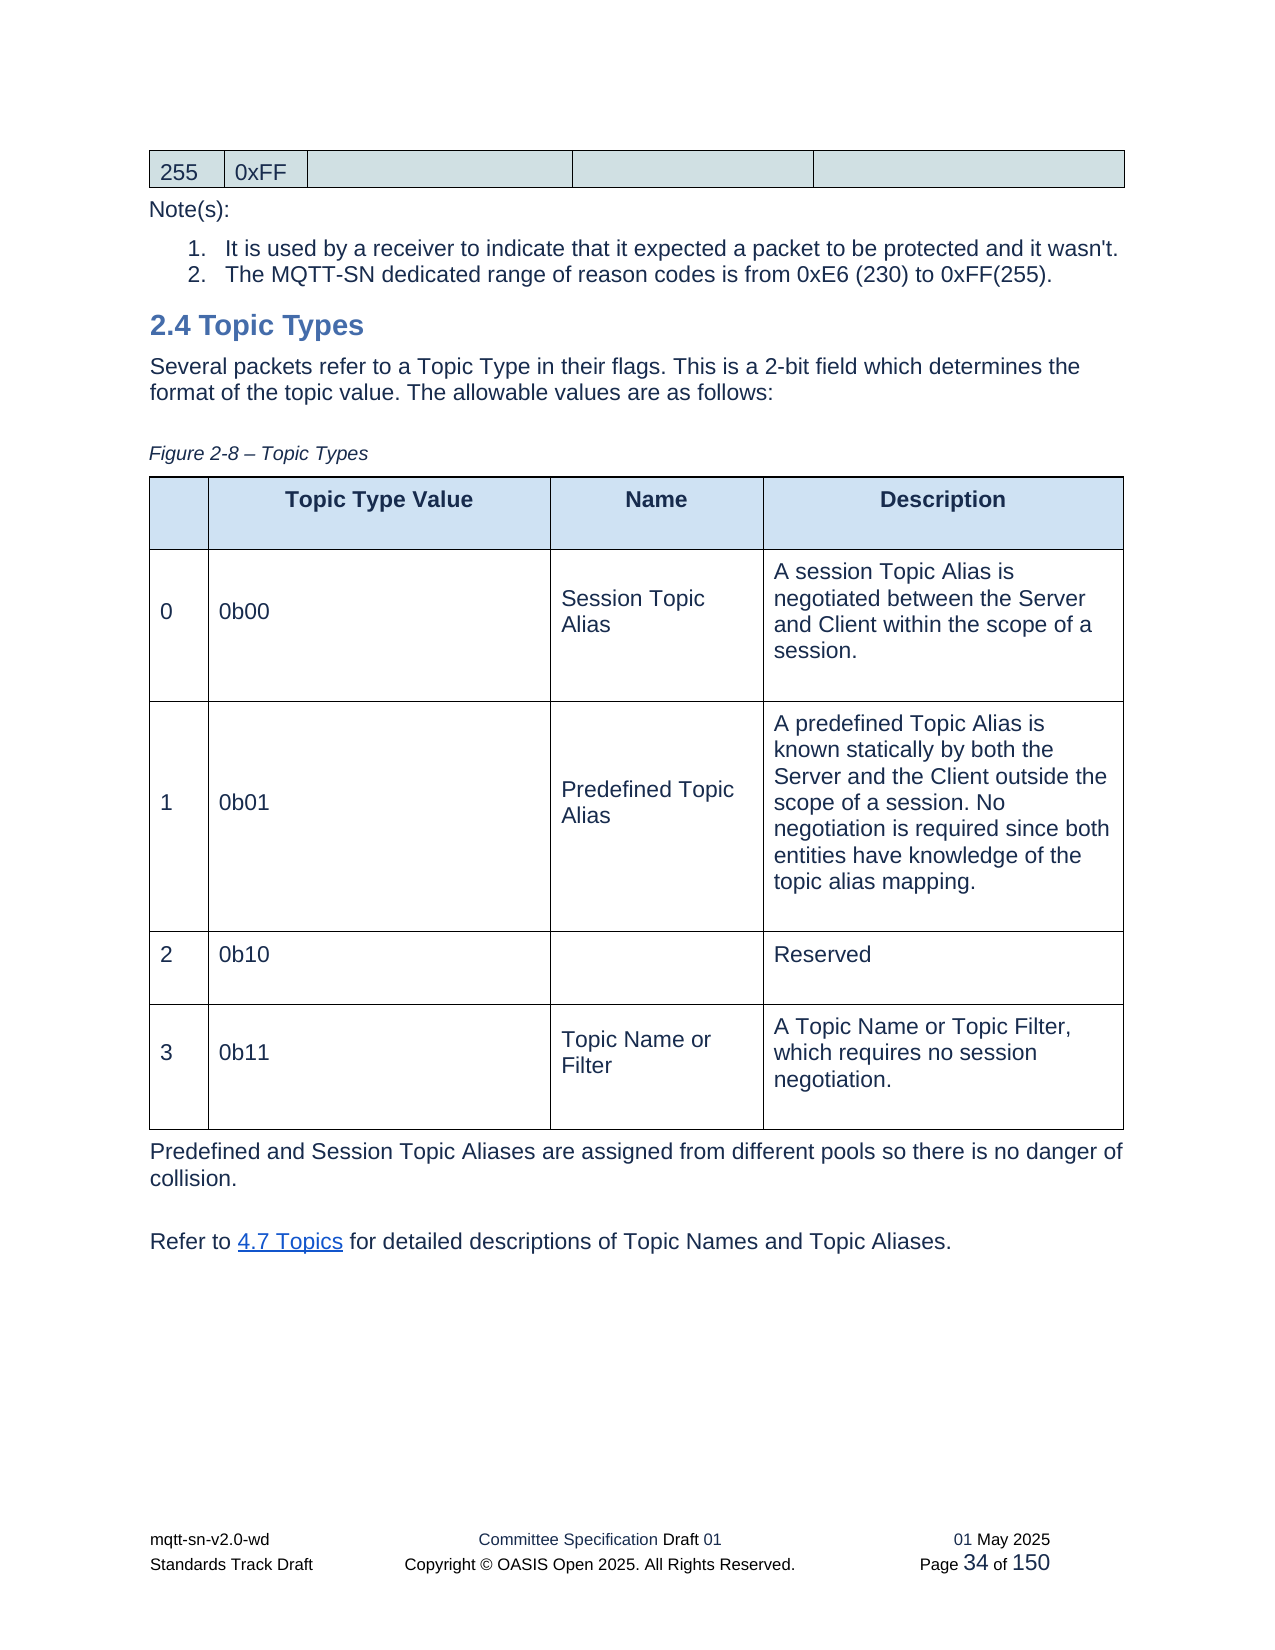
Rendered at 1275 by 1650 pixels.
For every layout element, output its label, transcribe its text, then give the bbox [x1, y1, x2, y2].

table_header Description [764, 478, 1123, 549]
table_cell [814, 151, 1124, 187]
text Note(s): [148, 196, 1124, 222]
table_cell Reserved [764, 932, 1123, 1004]
text Figure 2-8 – Topic Types [148, 442, 1124, 465]
table_cell [308, 151, 572, 187]
table_cell 0b00 [209, 550, 550, 701]
subtitle 2.4 Topic Types [150, 308, 1124, 342]
table_cell Session Topic Alias [551, 550, 763, 701]
table_cell 3 [150, 1005, 208, 1129]
table_header Topic Type Value [209, 478, 550, 549]
text Refer to 4.7 Topics for detailed descriptions of Topic Names and Topic Aliases. [149, 1228, 1124, 1254]
text Predefined and Session Topic Aliases are assigned from different pools so there is no danger of collision. [149, 1138, 1124, 1191]
list The MQTT-SN dedicated range of reason codes is from 0xE6 (230) to 0xFF(255). [187, 261, 1124, 287]
table_cell A session Topic Alias is negotiated between the Server and Client within the scope of a session. [764, 550, 1123, 701]
table_header [150, 478, 208, 549]
table_cell 0 [150, 550, 208, 701]
table_cell - 255 [150, 151, 224, 187]
table_cell Topic Name or Filter [551, 1005, 763, 1129]
table_cell [573, 151, 813, 187]
table_cell A predefined Topic Alias is known statically by both the Server and the Client outside the scope of a session. No negotiation is required since both entities have knowledge of the topic alias mapping. [764, 702, 1123, 931]
table_header Name [551, 478, 763, 549]
table_cell [551, 932, 763, 1004]
list It is used by a receiver to indicate that it expected a packet to be protected and it wasn't. [187, 234, 1124, 261]
table_cell 0b01 [209, 702, 550, 931]
table_cell 2 [150, 932, 208, 1004]
table_cell 0b10 [209, 932, 550, 1004]
table_cell Predefined Topic Alias [551, 702, 763, 931]
text Several packets refer to a Topic Type in their flags. This is a 2-bit field which determines the format of the topic value. The allowable values are as follows: [149, 353, 1124, 405]
table_cell 1 [150, 702, 208, 931]
table_cell - 0xFF [225, 151, 307, 187]
table_cell 0b11 [209, 1005, 550, 1129]
table_cell A Topic Name or Topic Filter, which requires no session negotiation. [764, 1005, 1123, 1129]
